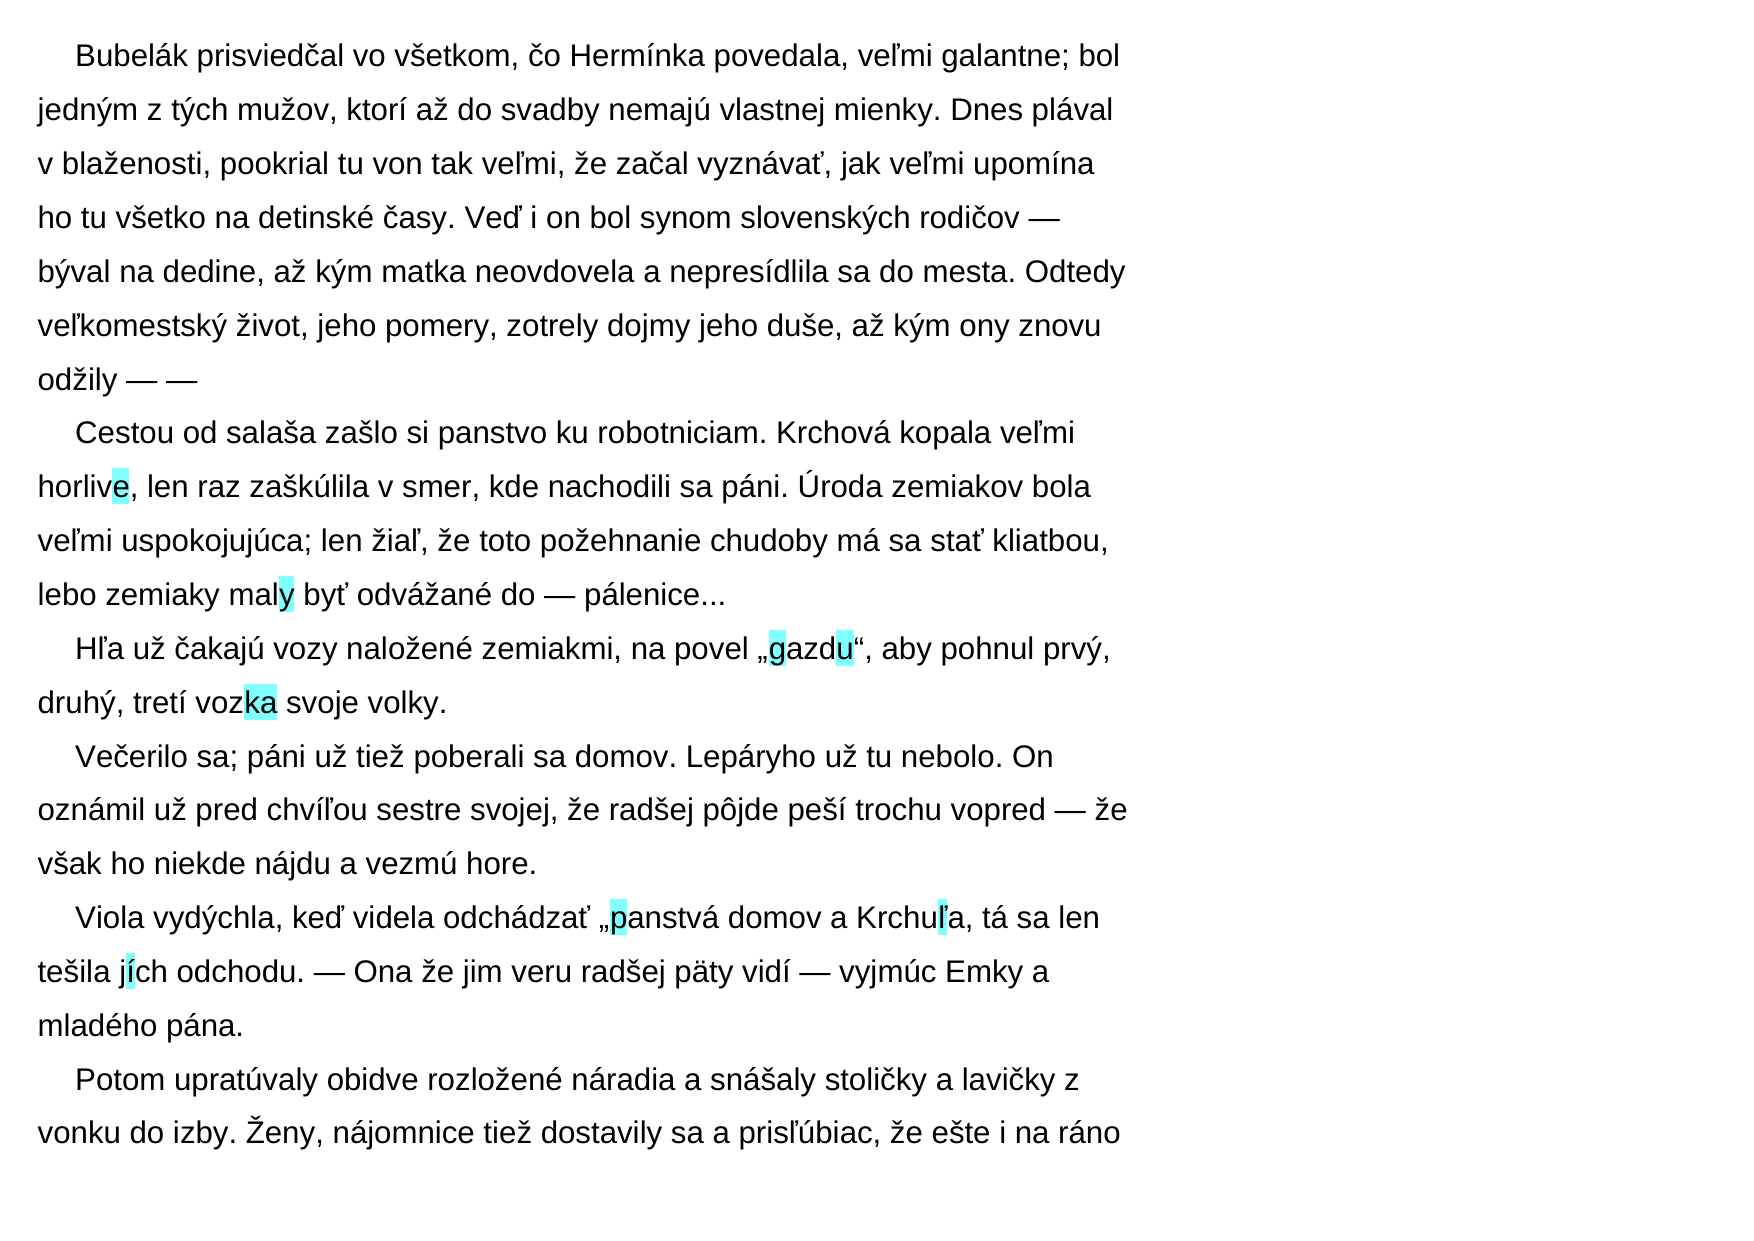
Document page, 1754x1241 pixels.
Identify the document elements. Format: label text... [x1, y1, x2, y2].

text Potom upratúvaly obidve rozložené náradia a snášaly stoličky a lavičky z vonku do izby. Ženy, nájomnice tiež dostavily sa a prisľúbiac, že ešte i na ráno [37, 1061, 1130, 1151]
text Cestou od salaša zašlo si panstvo ku robotniciam. Krchová kopala veľmi horlive, len raz zaškúlila v smer, kde nachodili sa páni. Úroda zemiakov bola veľmi uspokojujúca; len žiaľ, že toto požehnanie chudoby má sa stať kliatbou, lebo zemiaky maly byť odvážané do — pálenice... [37, 414, 1130, 612]
text Večerilo sa; páni už tiež poberali sa domov. Lepáryho už tu nebolo. On oznámil už pred chvíľou sestre svojej, že radšej pôjde peší trochu vopred — že však ho niekde nájdu a vezmú hore. [37, 738, 1130, 881]
text Viola vydýchla, keď videla odchádzať „panstvá domov a Krchuľa, tá sa len tešila jích odchodu. — Ona že jim veru radšej päty vidí — vyjmúc Emky a mladého pána. [37, 899, 1130, 1043]
text Hľa už čakajú vozy naložené zemiakmi, na povel „gazdu“, aby pohnul prvý, druhý, tretí vozka svoje volky. [37, 630, 1130, 720]
text Bubelák prisviedčal vo všetkom, čo Hermínka povedala, veľmi galantne; bol jedným z tých mužov, ktorí až do svadby nemajú vlastnej mienky. Dnes plával v blaženosti, pookrial tu von tak veľmi, že začal vyznávať, jak veľmi upomína ho tu všetko na detinské časy. Veď i on bol synom slovenských rodičov — býval na dedine, až kým matka neovdovela a nepresídlila sa do mesta. Odtedy veľkomestský život, jeho pomery, zotrely dojmy jeho duše, až kým ony znovu odžily — — [37, 37, 1130, 397]
